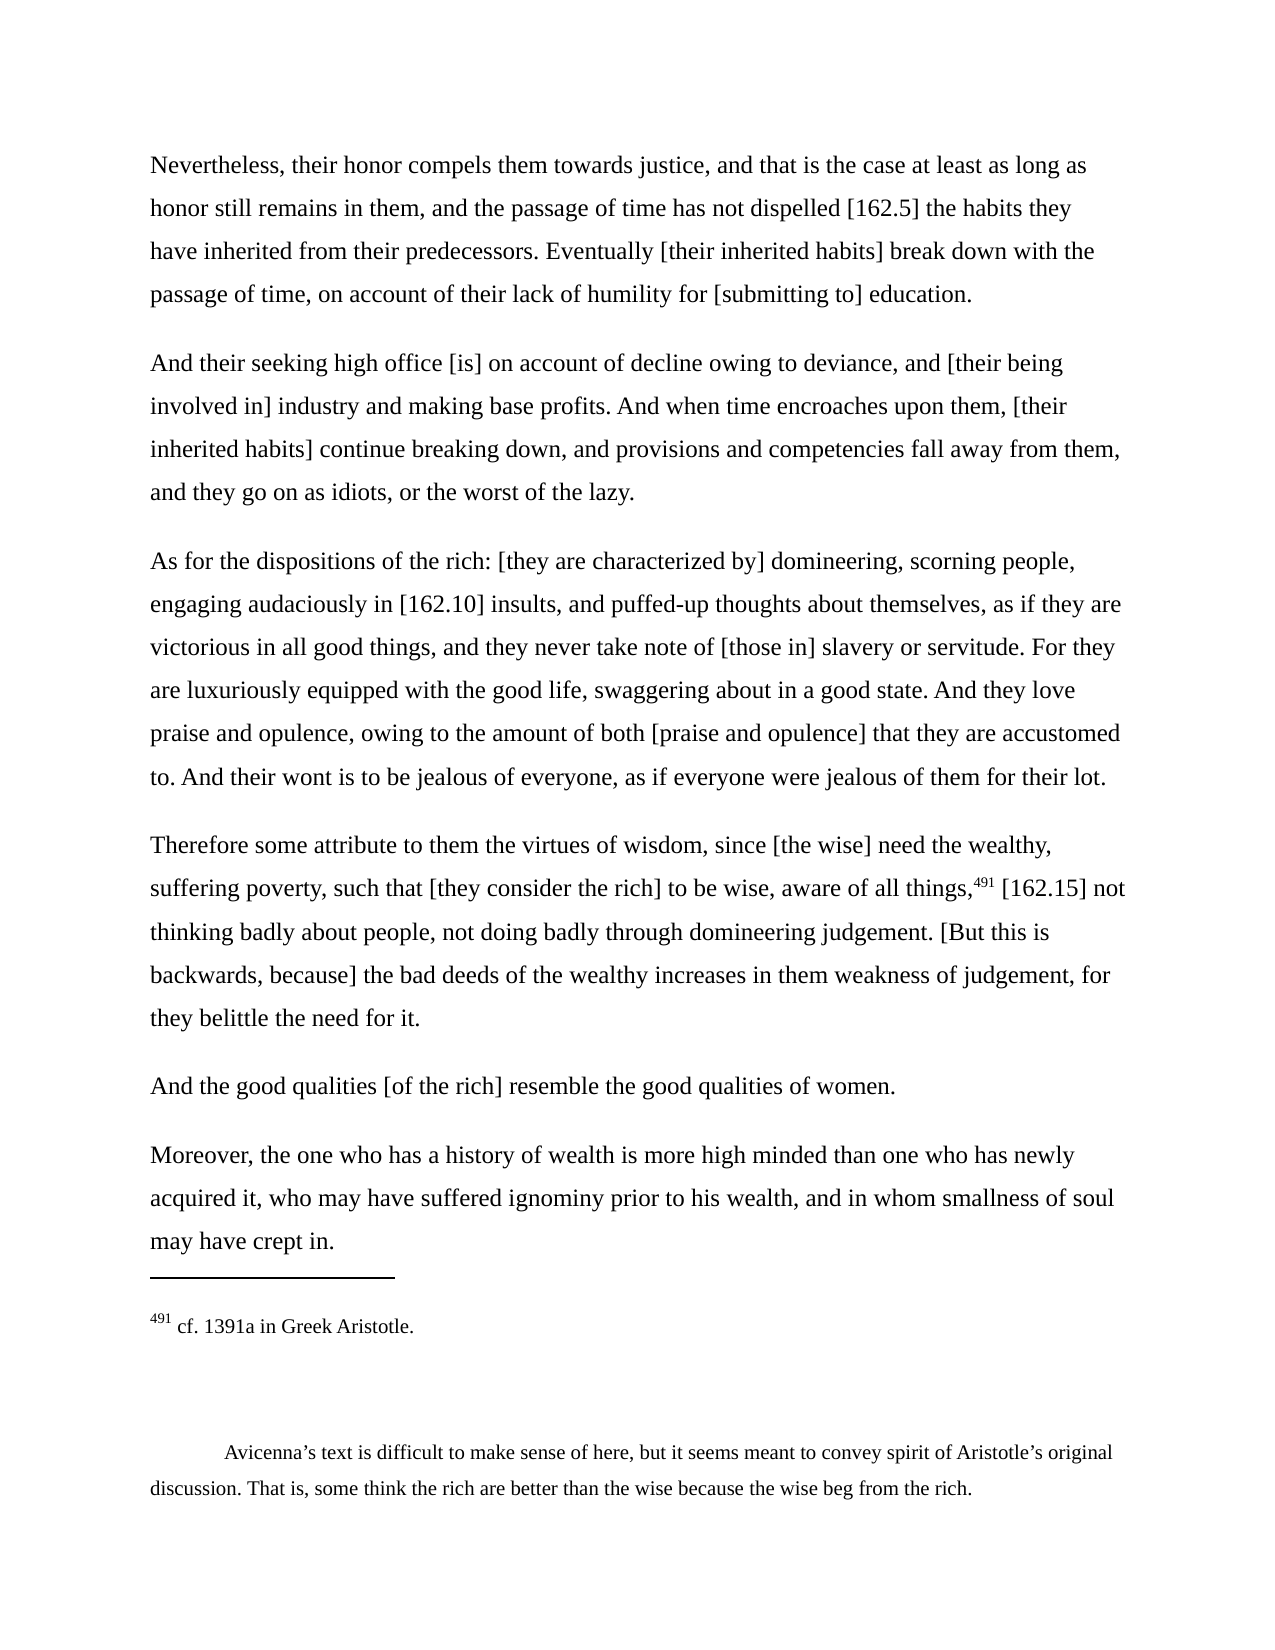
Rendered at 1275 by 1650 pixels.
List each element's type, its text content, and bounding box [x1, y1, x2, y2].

text cf. 1391a in Greek Aristotle. [150, 1310, 1125, 1338]
text Moreover, the one who has a history of wealth is more high minded than one who has newly acquired it, who may have suffered ignominy prior to his wealth, and in whom smallness of soul may have crept in. [150, 1140, 1125, 1255]
text And the good qualities [of the rich] resemble the good qualities of women. [150, 1071, 1125, 1100]
text Nevertheless, their honor compels them towards justice, and that is the case at least as long as honor still remains in them, and the passage of time has not dispelled [162.5] the habits they have inherited from their predecessors. Eventually [their inherited habits] break down with the passage of time, on account of their lack of humility for [submitting to] education. [150, 150, 1125, 308]
text As for the dispositions of the rich: [they are characterized by] domineering, scorning people, engaging audaciously in [162.10] insults, and puffed-up thoughts about themselves, as if they are victorious in all good things, and they never take note of [those in] slavery or servitude. For they are luxuriously equipped with the good life, swaggering about in a good state. And they love praise and opulence, owing to the amount of both [praise and opulence] that they are accustomed to. And their wont is to be jealous of everyone, as if everyone were jealous of them for their lot. [150, 546, 1125, 790]
text And their seeking high office [is] on account of decline owing to deviance, and [their being involved in] industry and making base profits. And when time encroaches upon them, [their inherited habits] continue breaking down, and provisions and competencies fall away from them, and they go on as idiots, or the worst of the lazy. [150, 348, 1125, 506]
text Therefore some attribute to them the virtues of wisdom, since [the wise] need the wealthy, suffering poverty, such that [they consider the rich] to be wise, aware of all things, [162.15] not thinking badly about people, not doing badly through domineering judgement. [But this is backwards, because] the bad deeds of the wealthy increases in them weakness of judgement, for they belittle the need for it. [150, 830, 1125, 1032]
text Avicenna’s text is difficult to make sense of here, but it seems meant to convey spirit of Aristotle’s original discussion. That is, some think the rich are better than the wise because the wise beg from the rich. [150, 1440, 1125, 1500]
